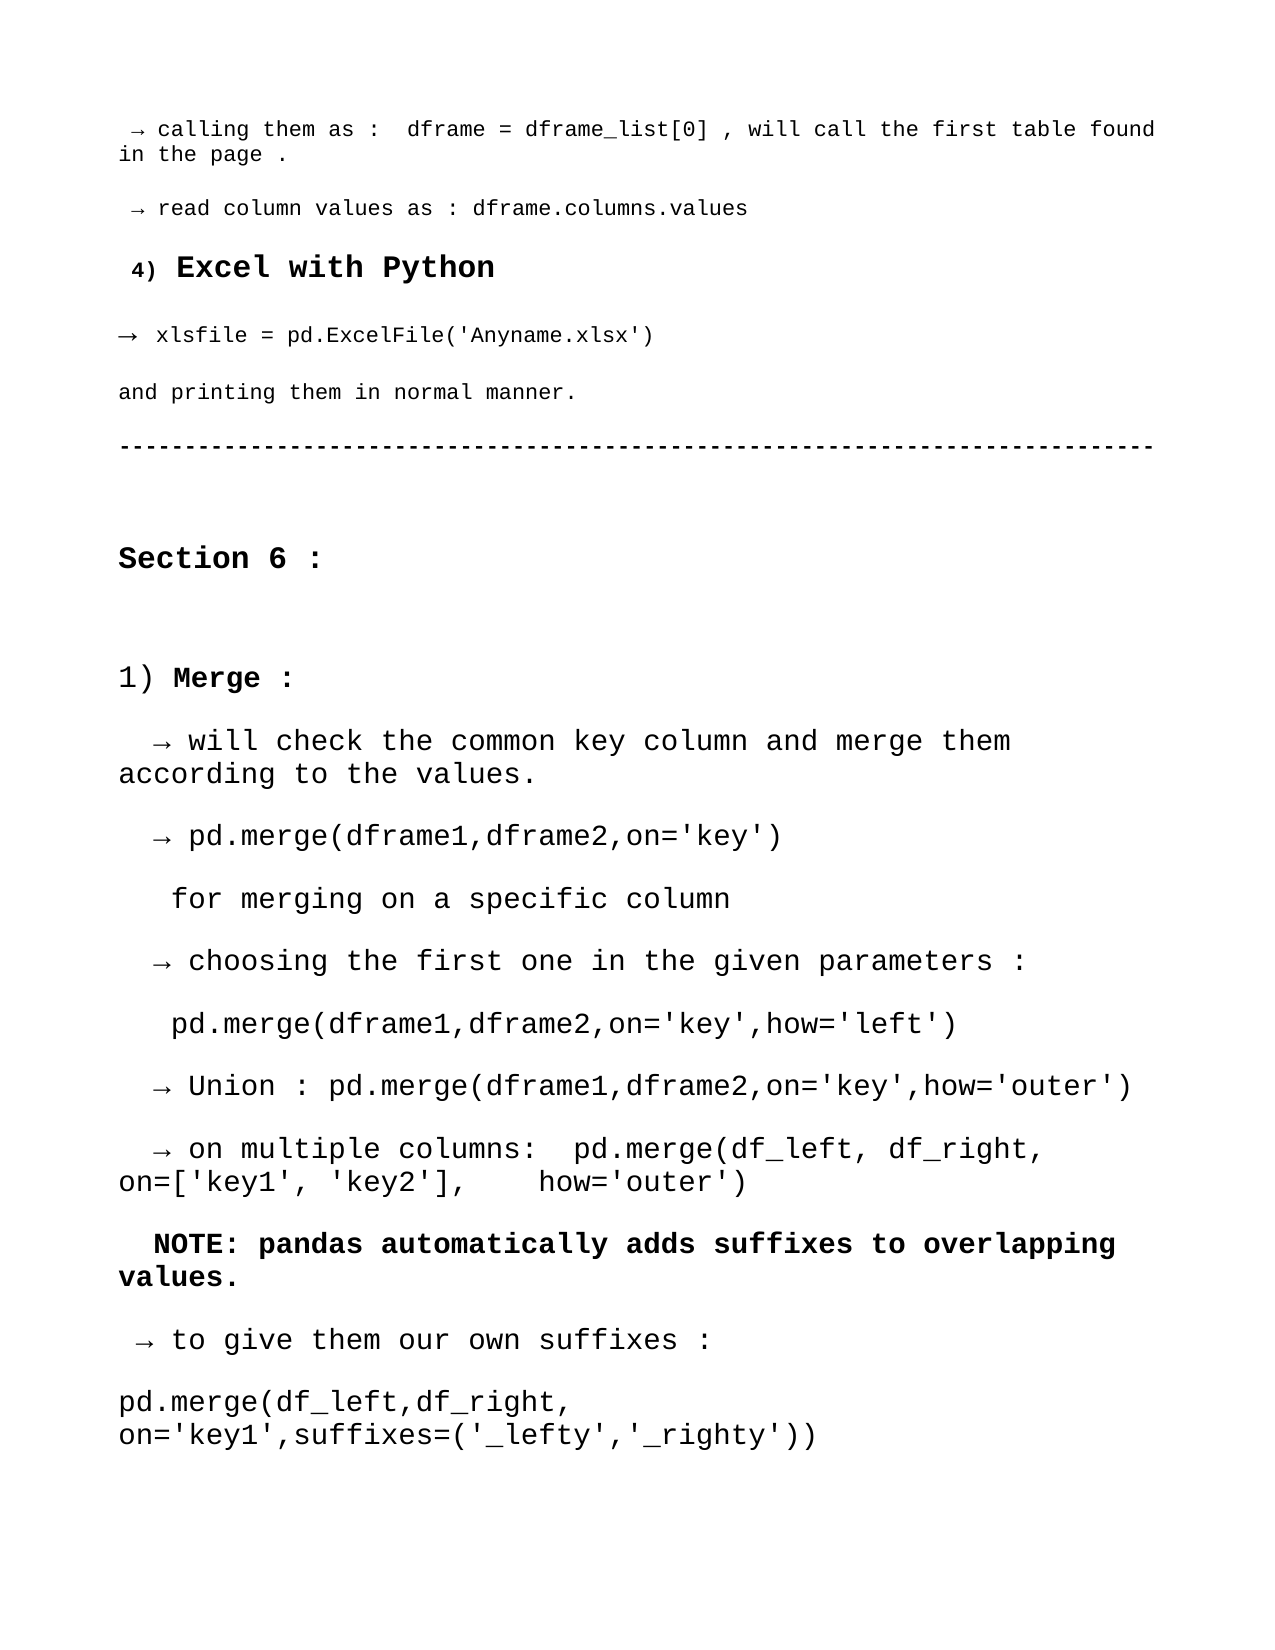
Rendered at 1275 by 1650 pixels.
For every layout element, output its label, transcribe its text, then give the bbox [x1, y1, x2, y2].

text and printing them in normal manner. [118, 381, 1157, 406]
text → read column values as : dframe.columns.values [118, 197, 1157, 222]
text ------------------------------------------------------------------------------- [118, 436, 1157, 460]
text → calling them as : dframe = dframe_list[0] , will call the first table found in the page . [118, 118, 1157, 168]
text → pd.merge(dframe1,dframe2,on='key') [118, 821, 1157, 854]
text pd.merge(dframe1,dframe2,on='key',how='left') [118, 1009, 1157, 1042]
text pd.merge(df_left,df_right, on='key1',suffixes=('_lefty','_righty')) [118, 1387, 1157, 1453]
text 1) Merge : [118, 661, 1157, 696]
text for merging on a specific column [118, 884, 1157, 917]
text → choosing the first one in the given parameters : [118, 946, 1157, 979]
text NOTE: pandas automatically adds suffixes to overlapping values. [118, 1229, 1157, 1295]
text 4) Excel with Python [118, 251, 1157, 287]
text → will check the common key column and merge them according to the values. [118, 726, 1157, 792]
text → xlsfile = pd.ExcelFile('Anyname.xlsx') [118, 316, 1157, 352]
text Section 6 : [118, 543, 1157, 578]
text → to give them our own suffixes : [118, 1325, 1157, 1358]
text → Union : pd.merge(dframe1,dframe2,on='key',how='outer') [118, 1071, 1157, 1104]
text → on multiple columns: pd.merge(df_left, df_right, on=['key1', 'key2'], how='outer') [118, 1134, 1157, 1200]
